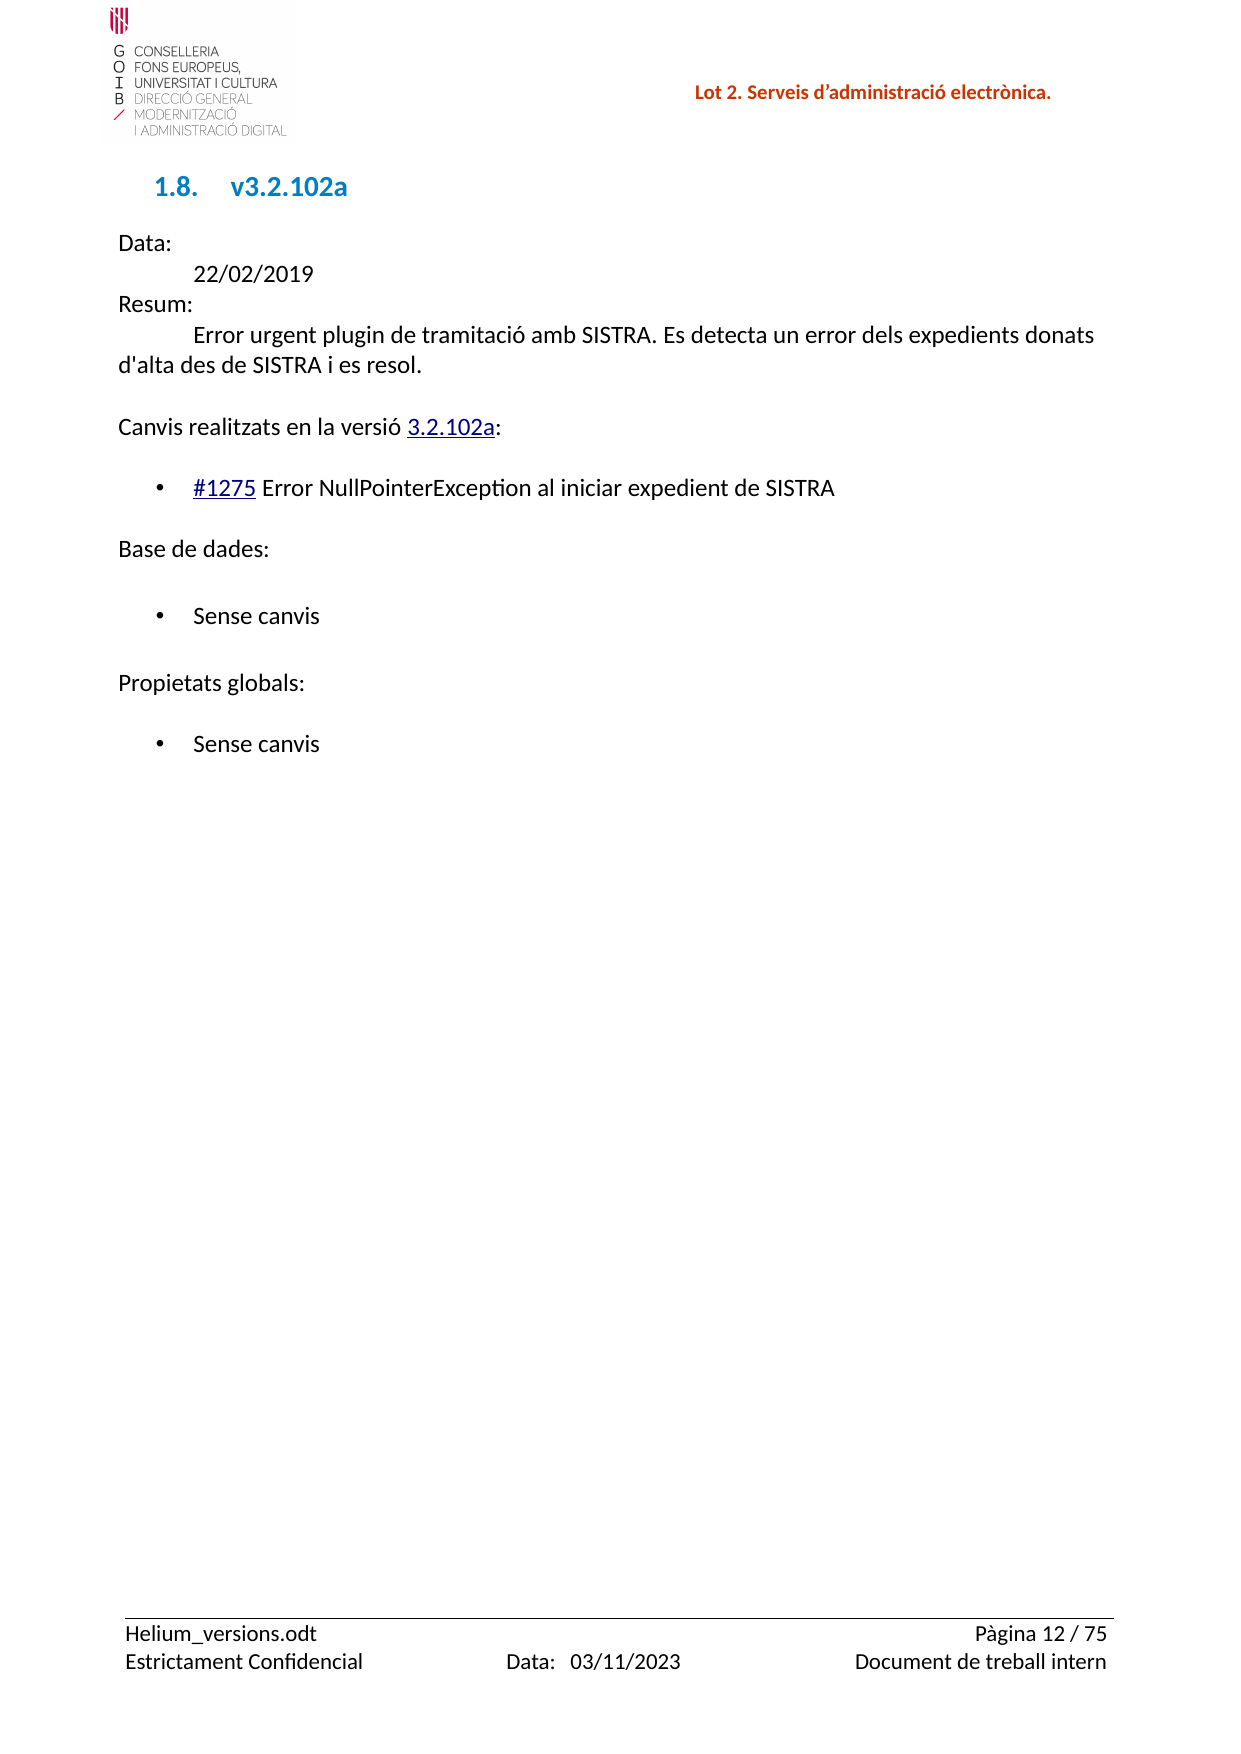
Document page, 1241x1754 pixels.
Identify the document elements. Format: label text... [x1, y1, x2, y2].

text Resum: [118, 289, 1122, 319]
text Base de dades: [118, 533, 1122, 563]
subtitle v3.2.102a [153, 168, 1122, 204]
text Propietats globals: [118, 667, 1122, 697]
list #1275 Error NullPointerException al iniciar expedient de SISTRA [156, 472, 1122, 502]
list Sense canvis [156, 728, 1122, 758]
text Data: [118, 228, 1122, 258]
text Error urgent plugin de tramitació amb SISTRA. Es detecta un error dels expedients donats d'alta des de SISTRA i es resol. [118, 319, 1122, 380]
text 22/02/2019 [118, 258, 1122, 289]
list Sense canvis [156, 600, 1122, 630]
text Canvis realitzats en la versió 3.2.102a: [118, 411, 1122, 441]
picture [100, 0, 297, 144]
